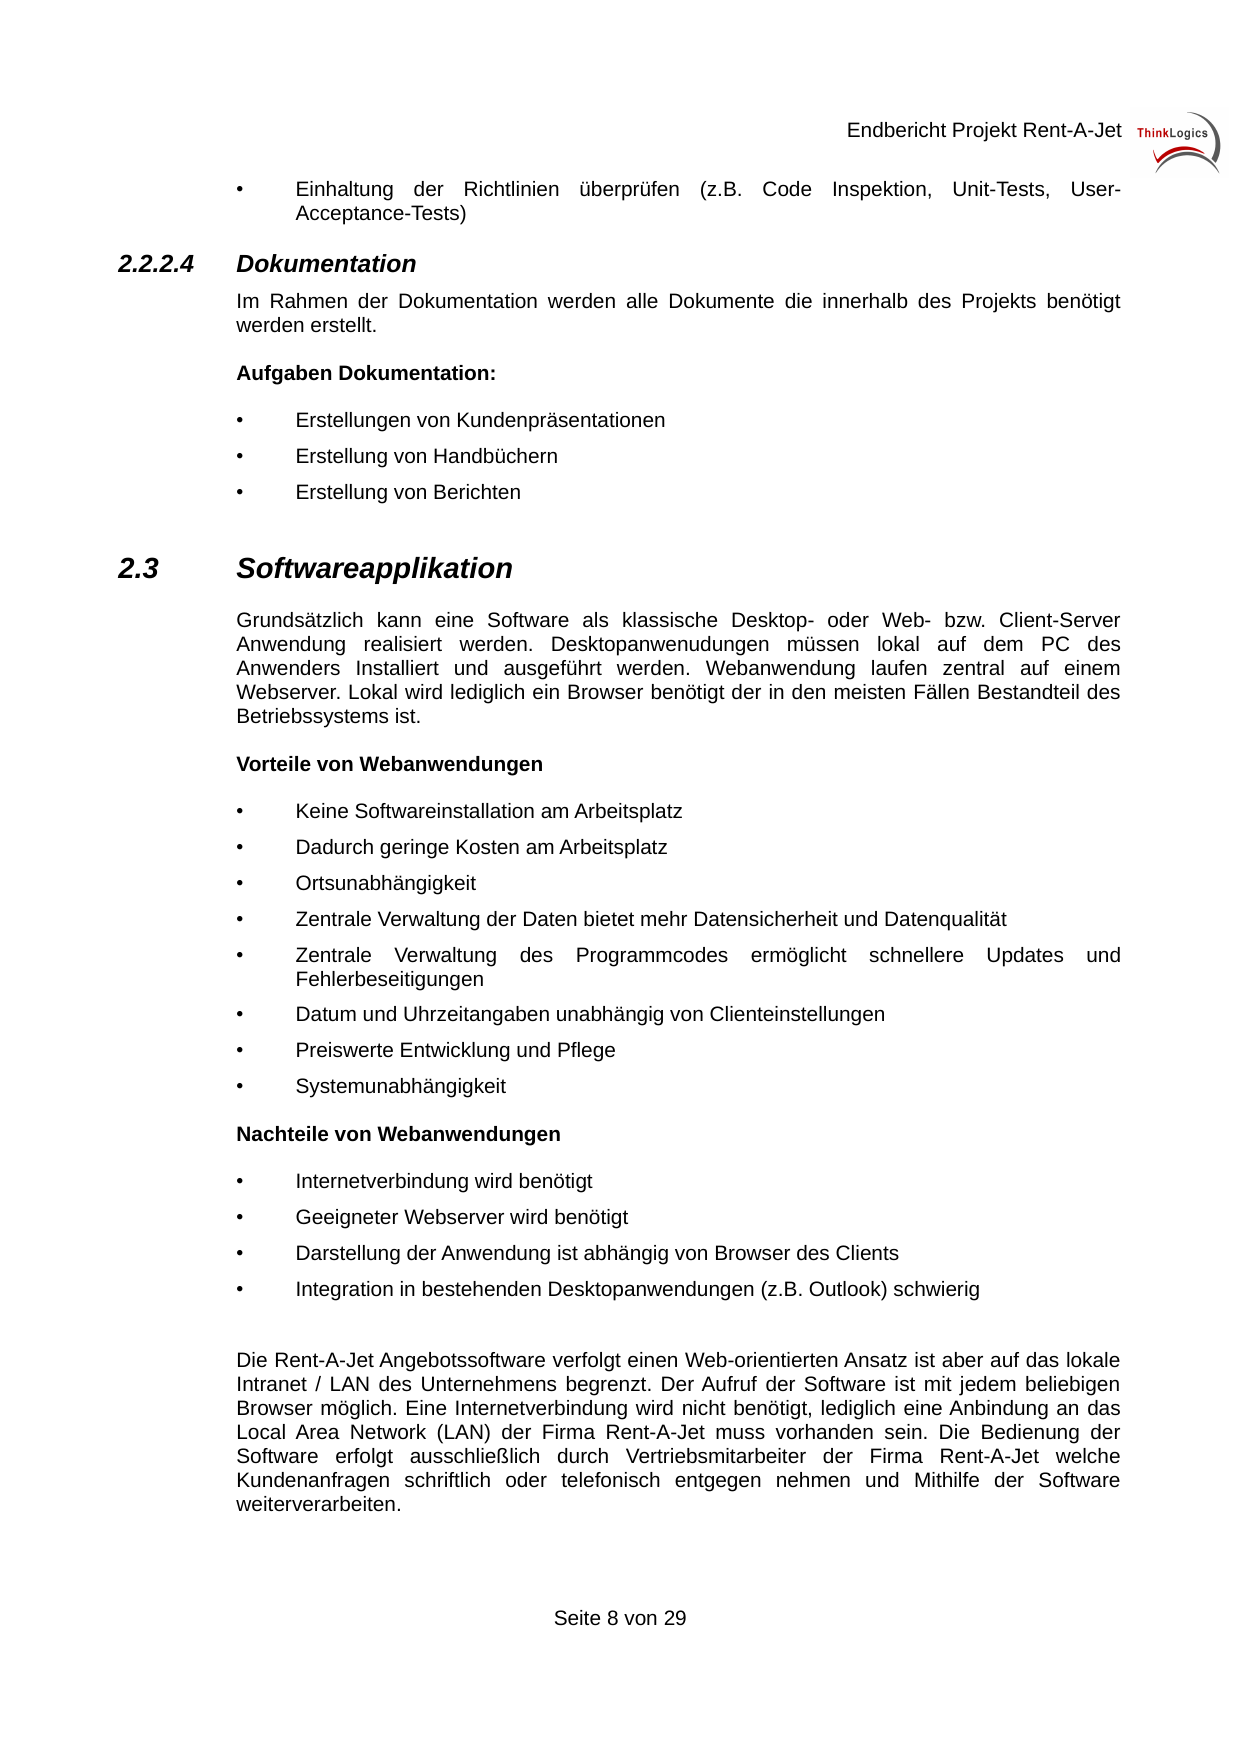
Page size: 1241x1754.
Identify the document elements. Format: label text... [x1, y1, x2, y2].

text Vorteile von Webanwendungen [236, 752, 1122, 776]
list Geeigneter Webserver wird benötigt [236, 1205, 1122, 1229]
list Darstellung der Anwendung ist abhängig von Browser des Clients [236, 1241, 1122, 1265]
picture [1130, 107, 1230, 178]
text Die Rent-A-Jet Angebotssoftware verfolgt einen Web-orientierten Ansatz ist aber auf das lokale Intranet / LAN des Unternehmens begrenzt. Der Aufruf der Software ist mit jedem beliebigen Browser möglich. Eine Internetverbindung wird nicht benötigt, lediglich eine Anbindung an das Local Area Network (LAN) der Firma Rent-A-Jet muss vorhanden sein. Die Bedienung der Software erfolgt ausschließlich durch Vertriebsmitarbeiter der Firma Rent-A-Jet welche Kundenanfragen schriftlich oder telefonisch entgegen nehmen und Mithilfe der Software weiterverarbeiten. [236, 1348, 1122, 1516]
list Zentrale Verwaltung des Programmcodes ermöglicht schnellere Updates und Fehlerbeseitigungen [236, 942, 1122, 991]
list Preiswerte Entwicklung und Pflege [236, 1038, 1122, 1062]
list Erstellung von Handbüchern [236, 444, 1122, 468]
list Einhaltung der Richtlinien überprüfen (z.B. Code Inspektion, Unit-Tests, User-Acceptance-Tests) [236, 177, 1122, 225]
list Zentrale Verwaltung der Daten bietet mehr Datensicherheit und Datenqualität [236, 907, 1122, 931]
text Im Rahmen der Dokumentation werden alle Dokumente die innerhalb des Projekts benötigt werden erstellt. [236, 289, 1122, 337]
list Keine Softwareinstallation am Arbeitsplatz [236, 799, 1122, 823]
list Dadurch geringe Kosten am Arbeitsplatz [236, 835, 1122, 859]
list Erstellungen von Kundenpräsentationen [236, 408, 1122, 432]
list Systemunabhängigkeit [236, 1074, 1122, 1098]
text Aufgaben Dokumentation: [236, 361, 1122, 384]
list Ortsunabhängigkeit [236, 871, 1122, 895]
text Nachteile von Webanwendungen [236, 1122, 1122, 1146]
subtitle Softwareapplikation [118, 551, 1122, 585]
subtitle Dokumentation [118, 249, 1122, 277]
list Internetverbindung wird benötigt [236, 1169, 1122, 1193]
list Datum und Uhrzeitangaben unabhängig von Clienteinstellungen [236, 1002, 1122, 1026]
list Erstellung von Berichten [236, 480, 1122, 504]
text Grundsätzlich kann eine Software als klassische Desktop- oder Web- bzw. Client-Server Anwendung realisiert werden. Desktopanwenudungen müssen lokal auf dem PC des Anwenders Installiert und ausgeführt werden. Webanwendung laufen zentral auf einem Webserver. Lokal wird lediglich ein Browser benötigt der in den meisten Fällen Bestandteil des Betriebssystems ist. [236, 608, 1122, 728]
list Integration in bestehenden Desktopanwendungen (z.B. Outlook) schwierig [236, 1277, 1122, 1301]
